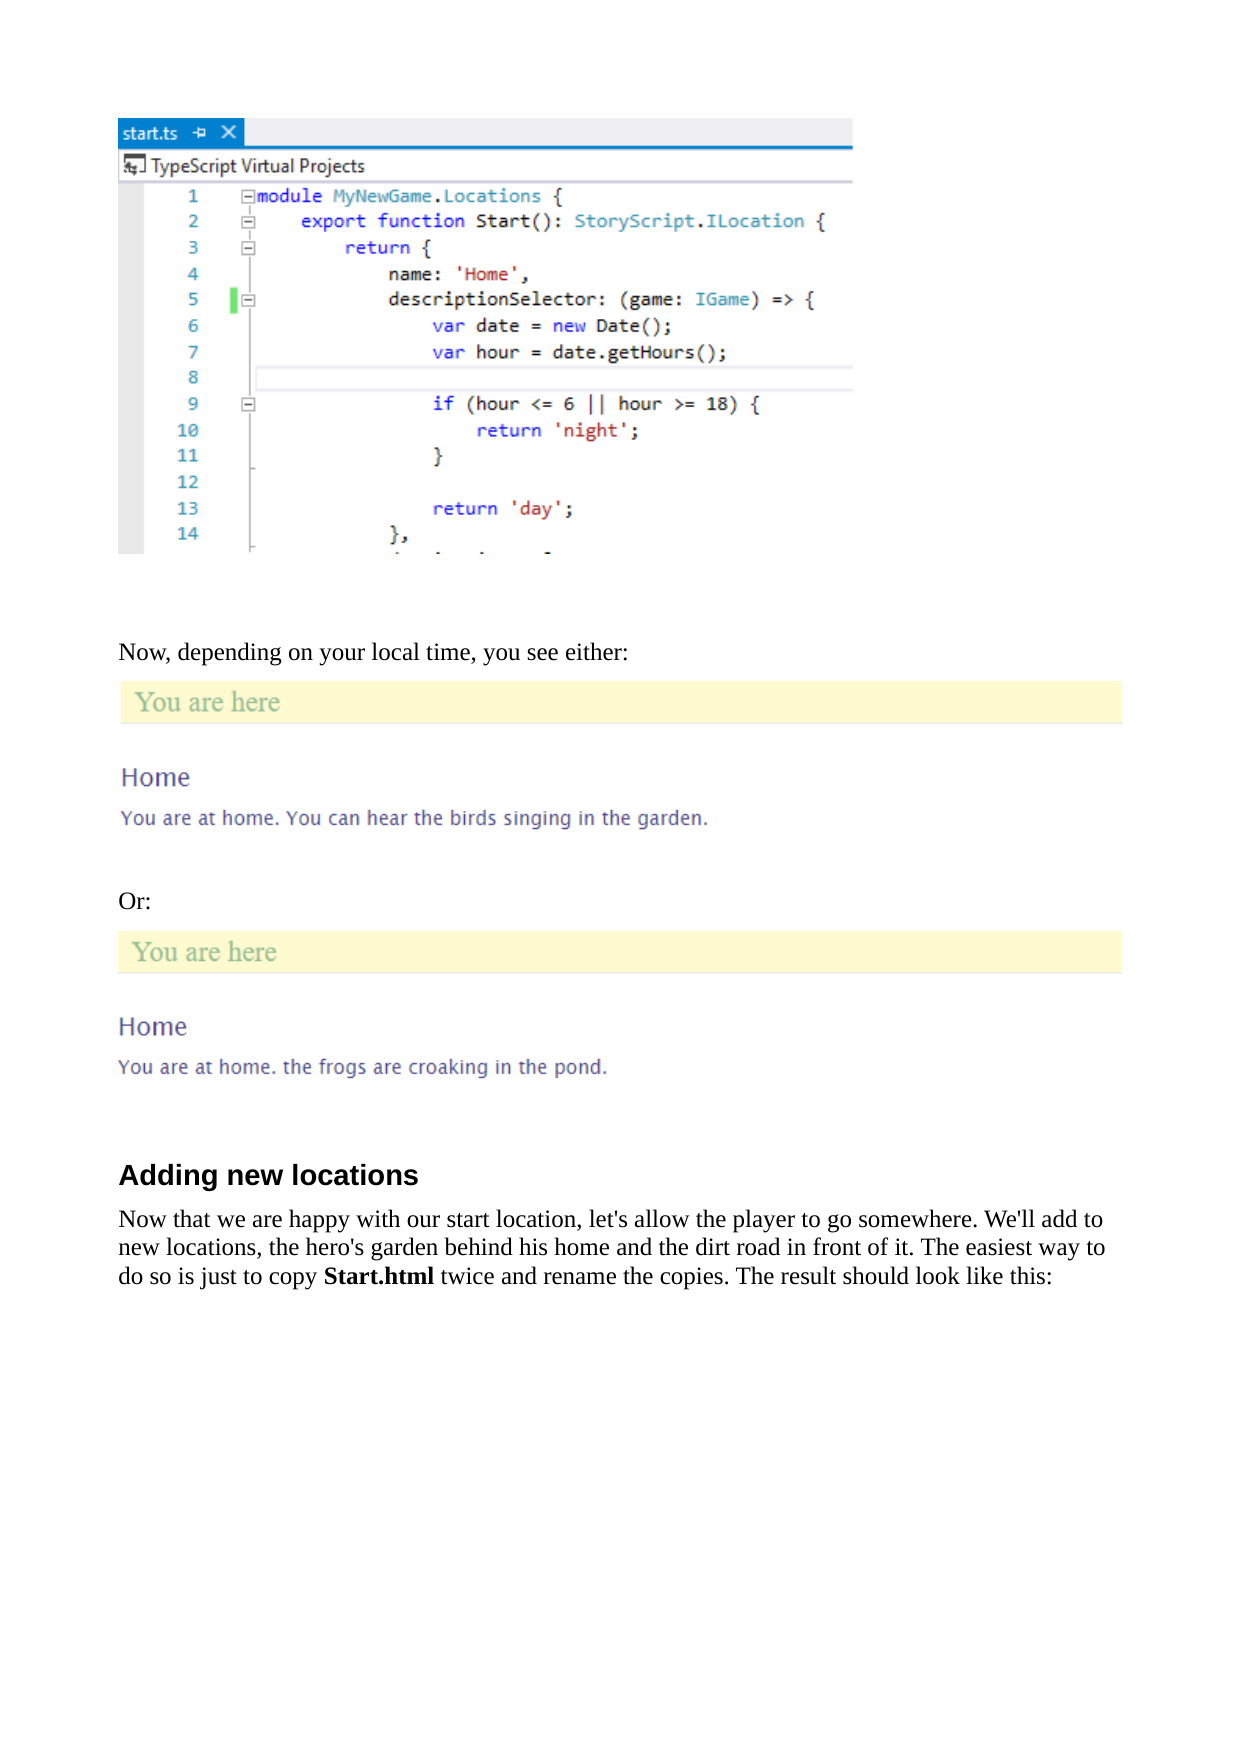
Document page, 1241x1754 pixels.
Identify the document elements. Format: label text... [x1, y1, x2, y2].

text Or: [118, 886, 1122, 915]
text Now that we are happy with our start location, let's allow the player to go somewhere. We'll add to new locations, the hero's garden behind his home and the dirt road in front of it. The easiest way to do so is just to copy Start.html twice and rename the copies. The result should look like this: [118, 1204, 1122, 1290]
subtitle Adding new locations [118, 1158, 1122, 1191]
picture [118, 677, 1123, 846]
picture [118, 927, 1123, 1092]
text Now, depending on your local time, you see either: [118, 637, 1122, 665]
picture [118, 118, 853, 554]
